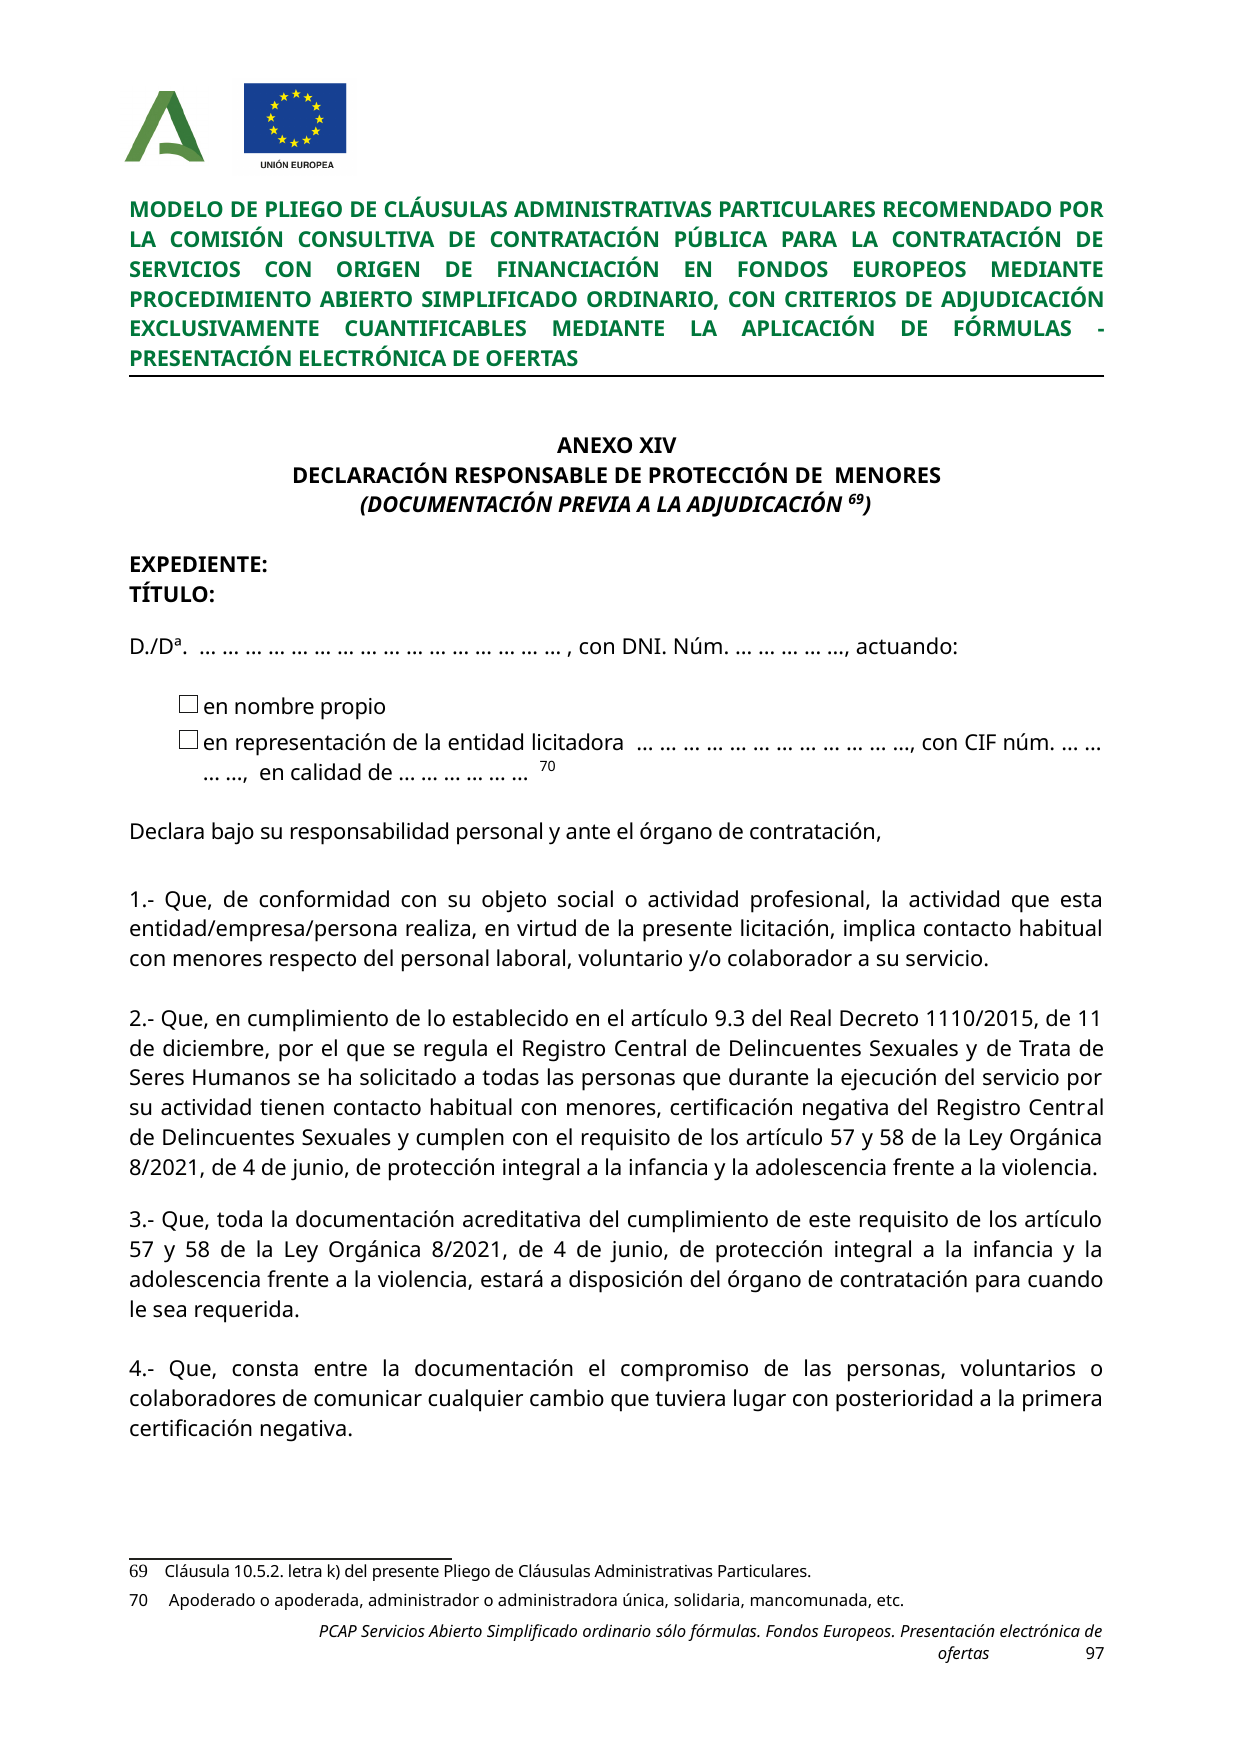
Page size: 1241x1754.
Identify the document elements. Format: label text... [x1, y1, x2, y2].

text Declara bajo su responsabilidad personal y ante el órgano de contratación, [129, 816, 1104, 846]
text DECLARACIÓN RESPONSABLE DE PROTECCIÓN DE MENORES [129, 460, 1104, 489]
text MODELO DE PLIEGO DE CLÁUSULAS ADMINISTRATIVAS PARTICULARES RECOMENDADO POR LA COMISIÓN CONSULTIVA DE CONTRATACIÓN PÚBLICA PARA LA CONTRATACIÓN DE SERVICIOS CON ORIGEN DE FINANCIACIÓN EN FONDOS EUROPEOS MEDIANTE PROCEDIMIENTO ABIERTO SIMPLIFICADO ORDINARIO, CON CRITERIOS DE ADJUDICACIÓN EXCLUSIVAMENTE CUANTIFICABLES MEDIANTE LA APLICACIÓN DE FÓRMULAS - PRESENTACIÓN ELECTRÓNICA DE OFERTAS [129, 194, 1104, 375]
text 4.- Que, consta entre la documentación el compromiso de las personas, voluntarios o colaboradores de comunicar cualquier cambio que tuviera lugar con posterioridad a la primera certificación negativa. [129, 1353, 1104, 1442]
text 3.- Que, toda la documentación acreditativa del cumplimiento de este requisito de los artículo 57 y 58 de la Ley Orgánica 8/2021, de 4 de junio, de protección integral a la infancia y la adolescencia frente a la violencia, estará a disposición del órgano de contratación para cuando le sea requerida. [129, 1204, 1104, 1323]
text TÍTULO: [129, 579, 1104, 609]
text D./Dª. … … … … … … … … … … … … … … … … , con DNI. Núm. … … … … …, actuando: [129, 631, 1104, 661]
picture [120, 86, 209, 166]
text 1.- Que, de conformidad con su objeto social o actividad profesional, la actividad que esta entidad/empresa/persona realiza, en virtud de la presente licitación, implica contacto habitual con menores respecto del personal laboral, voluntario y/o colaborador a su servicio. [129, 883, 1104, 973]
picture [232, 78, 358, 176]
text en representación de la entidad licitadora … … … … … … … … … … … …, con CIF núm. … … … …, en calidad de … … … … … … [203, 727, 1104, 786]
text en nombre propio [203, 691, 1104, 721]
text EXPEDIENTE: [129, 549, 1104, 579]
text Cláusula 10.5.2. letra k) del presente Pliego de Cláusulas Administrativas Particulares. [129, 1559, 1104, 1582]
text Apoderado o apoderada, administrador o administradora única, solidaria, mancomunada, etc. [129, 1588, 1104, 1611]
text 2.- Que, en cumplimiento de lo establecido en el artículo 9.3 del Real Decreto 1110/2015, de 11 de diciembre, por el que se regula el Registro Central de Delincuentes Sexuales y de Trata de Seres Humanos se ha solicitado a todas las personas que durante la ejecución del servicio por su actividad tienen contacto habitual con menores, certificación negativa del Registro Central de Delincuentes Sexuales y cumplen con el requisito de los artículo 57 y 58 de la Ley Orgánica 8/2021, de 4 de junio, de protección integral a la infancia y la adolescencia frente a la violencia. [129, 1003, 1104, 1181]
text (DOCUMENTACIÓN PREVIA A LA ADJUDICACIÓN ) [129, 489, 1104, 519]
text ANEXO XIV [129, 430, 1104, 460]
